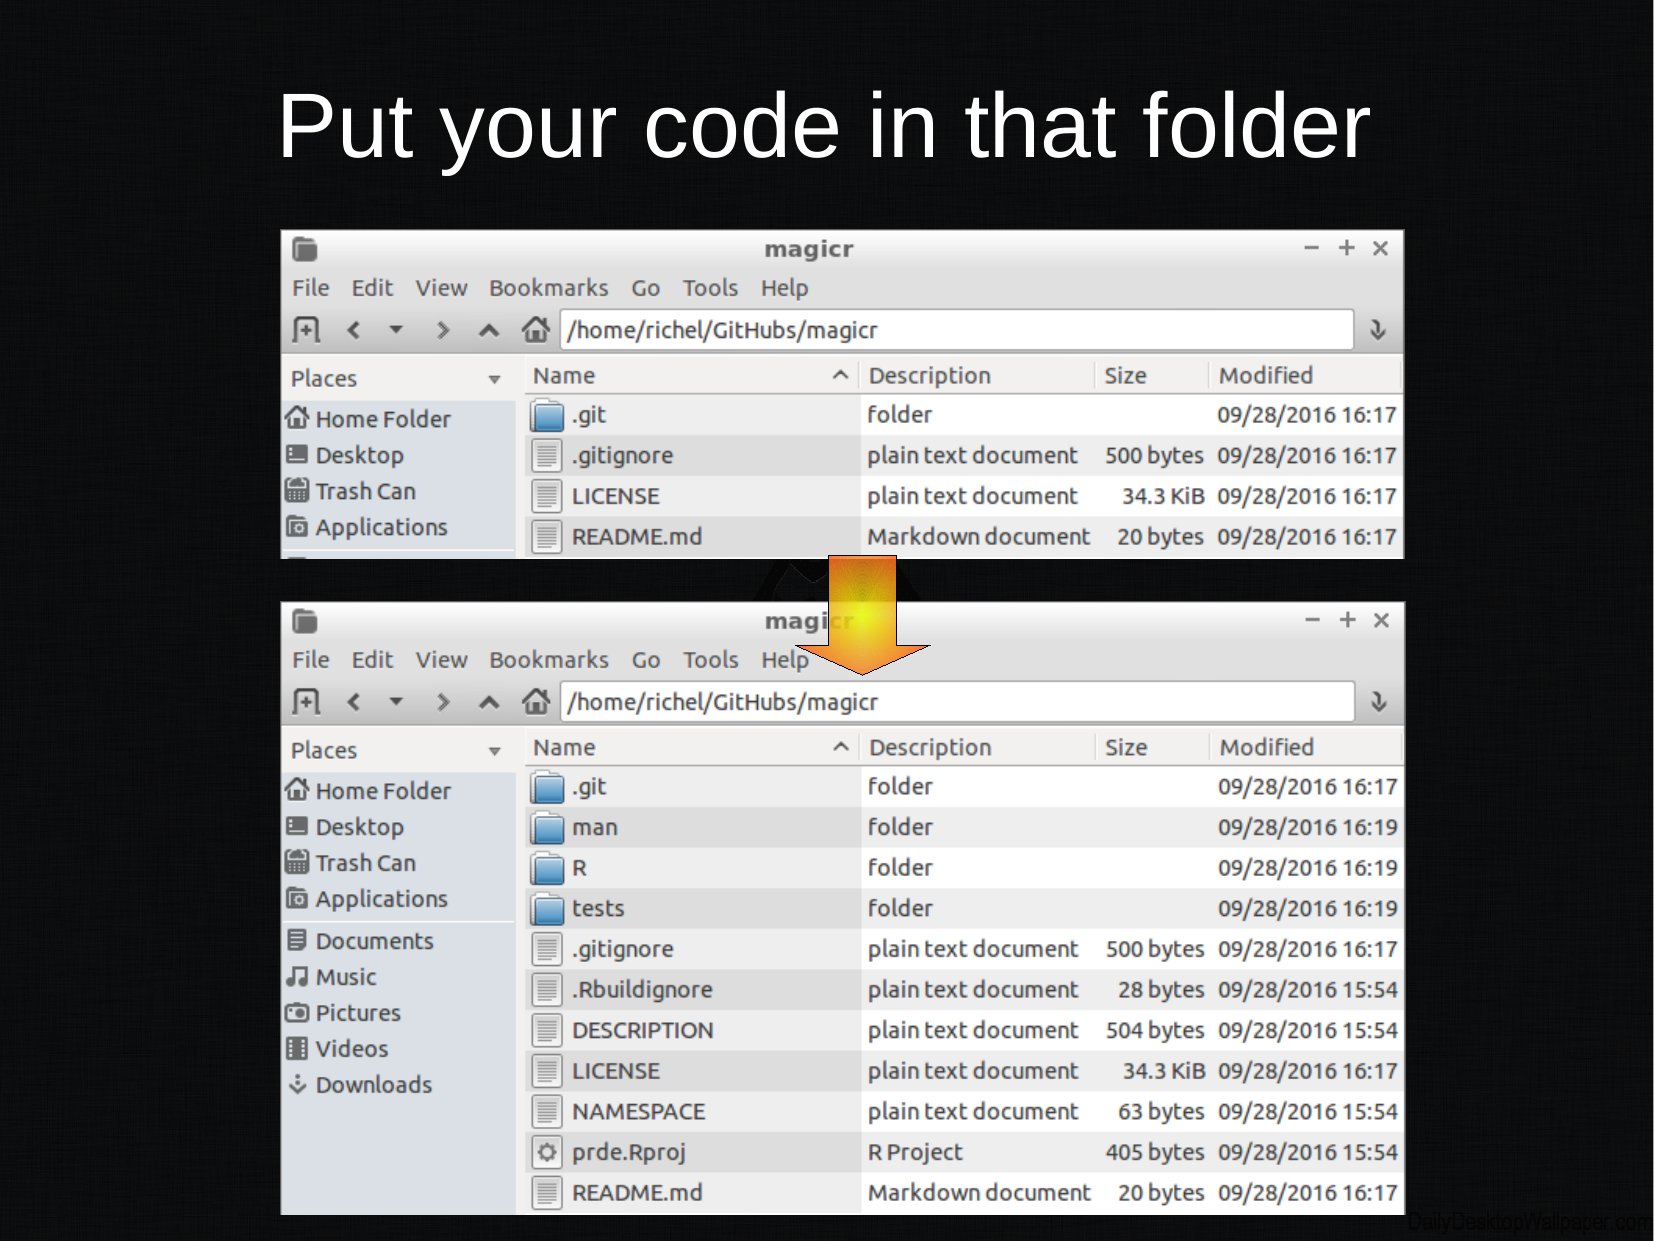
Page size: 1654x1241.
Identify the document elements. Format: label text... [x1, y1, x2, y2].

text_box [795, 555, 931, 676]
picture [0, 0, 1654, 1241]
title Put your code in that folder [15, 22, 1636, 230]
